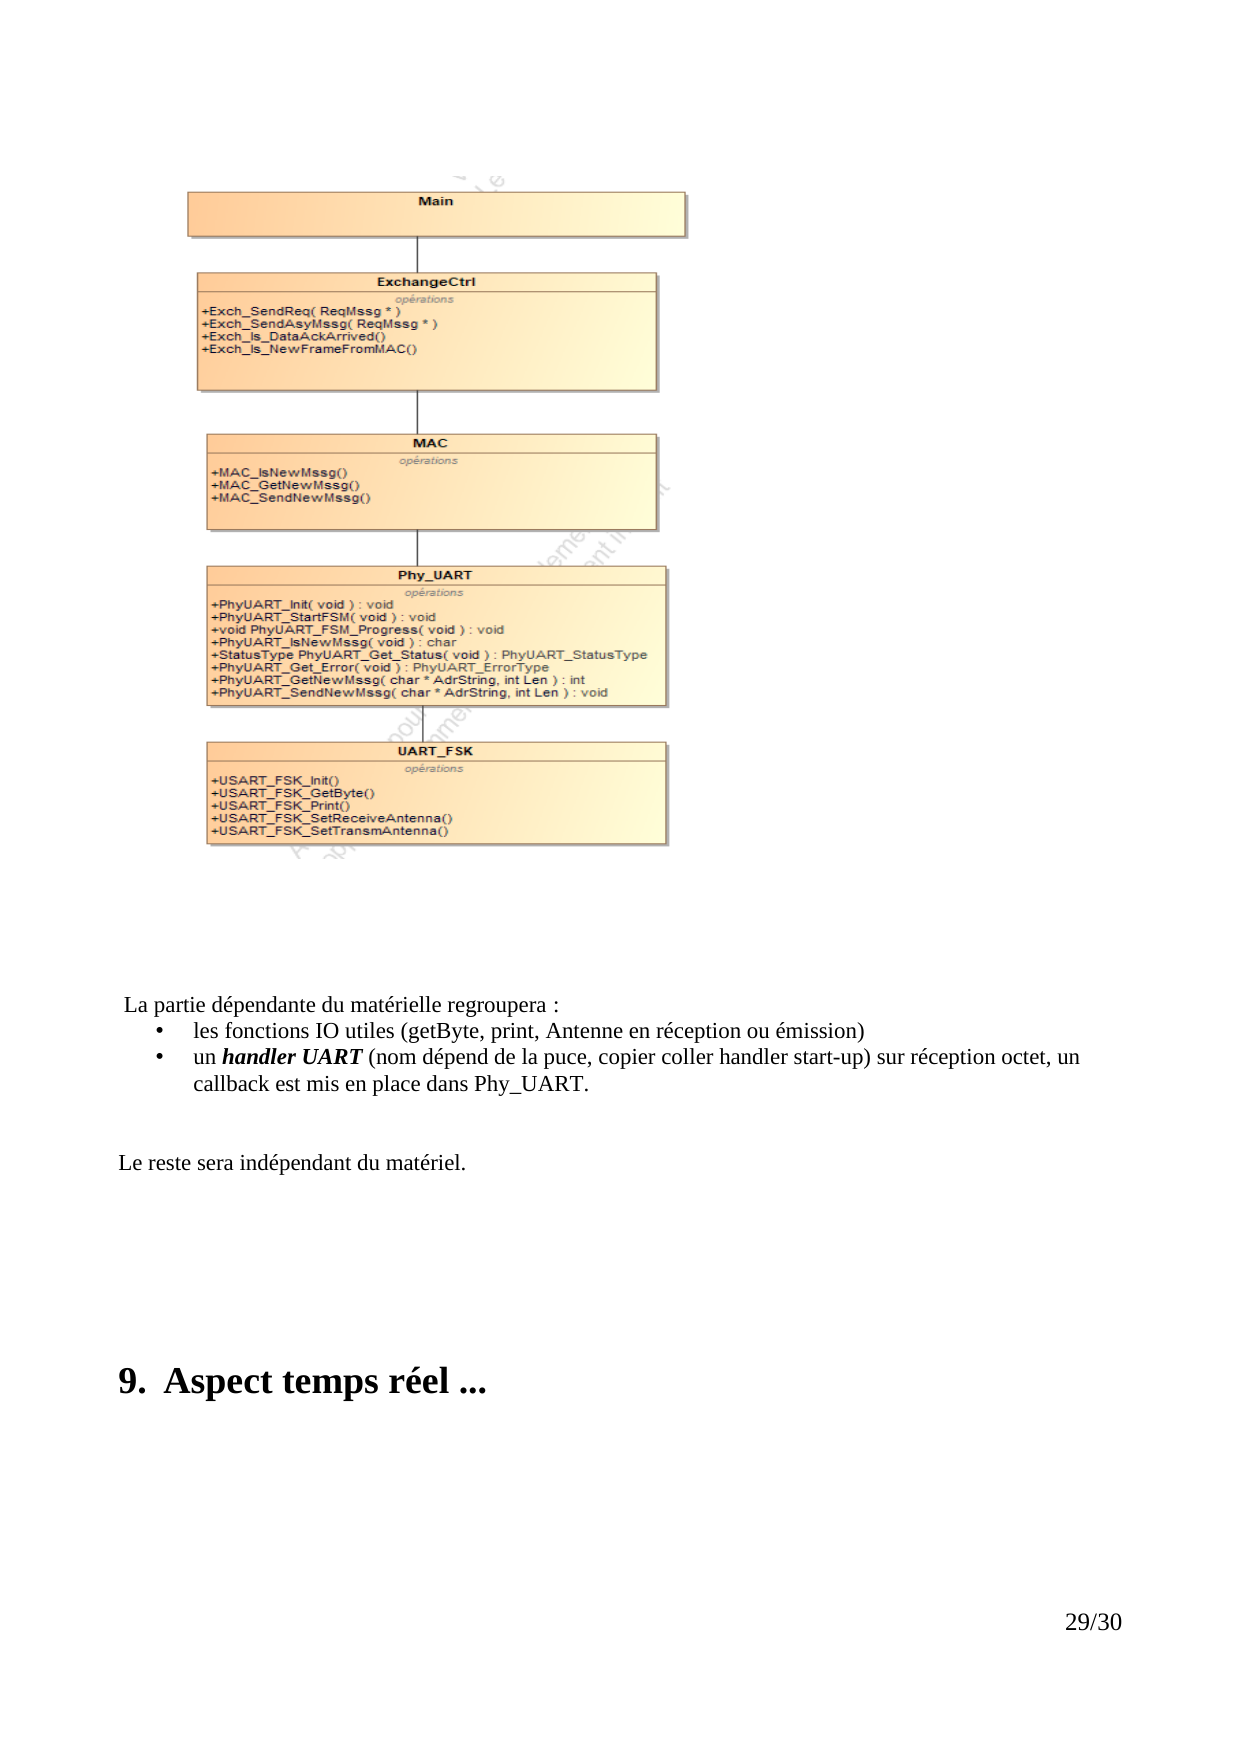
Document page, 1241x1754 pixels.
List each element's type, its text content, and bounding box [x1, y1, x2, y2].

subtitle Aspect temps réel ... [118, 1358, 1122, 1402]
text Le reste sera indépendant du matériel. [118, 1149, 1122, 1175]
list un handler UART (nom dépend de la puce, copier coller handler start-up) sur réception octet, un callback est mis en place dans Phy_UART. [156, 1043, 1122, 1096]
list les fonctions IO utiles (getByte, print, Antenne en réception ou émission) [156, 1017, 1122, 1043]
text La partie dépendante du matérielle regroupera : [118, 991, 1122, 1017]
